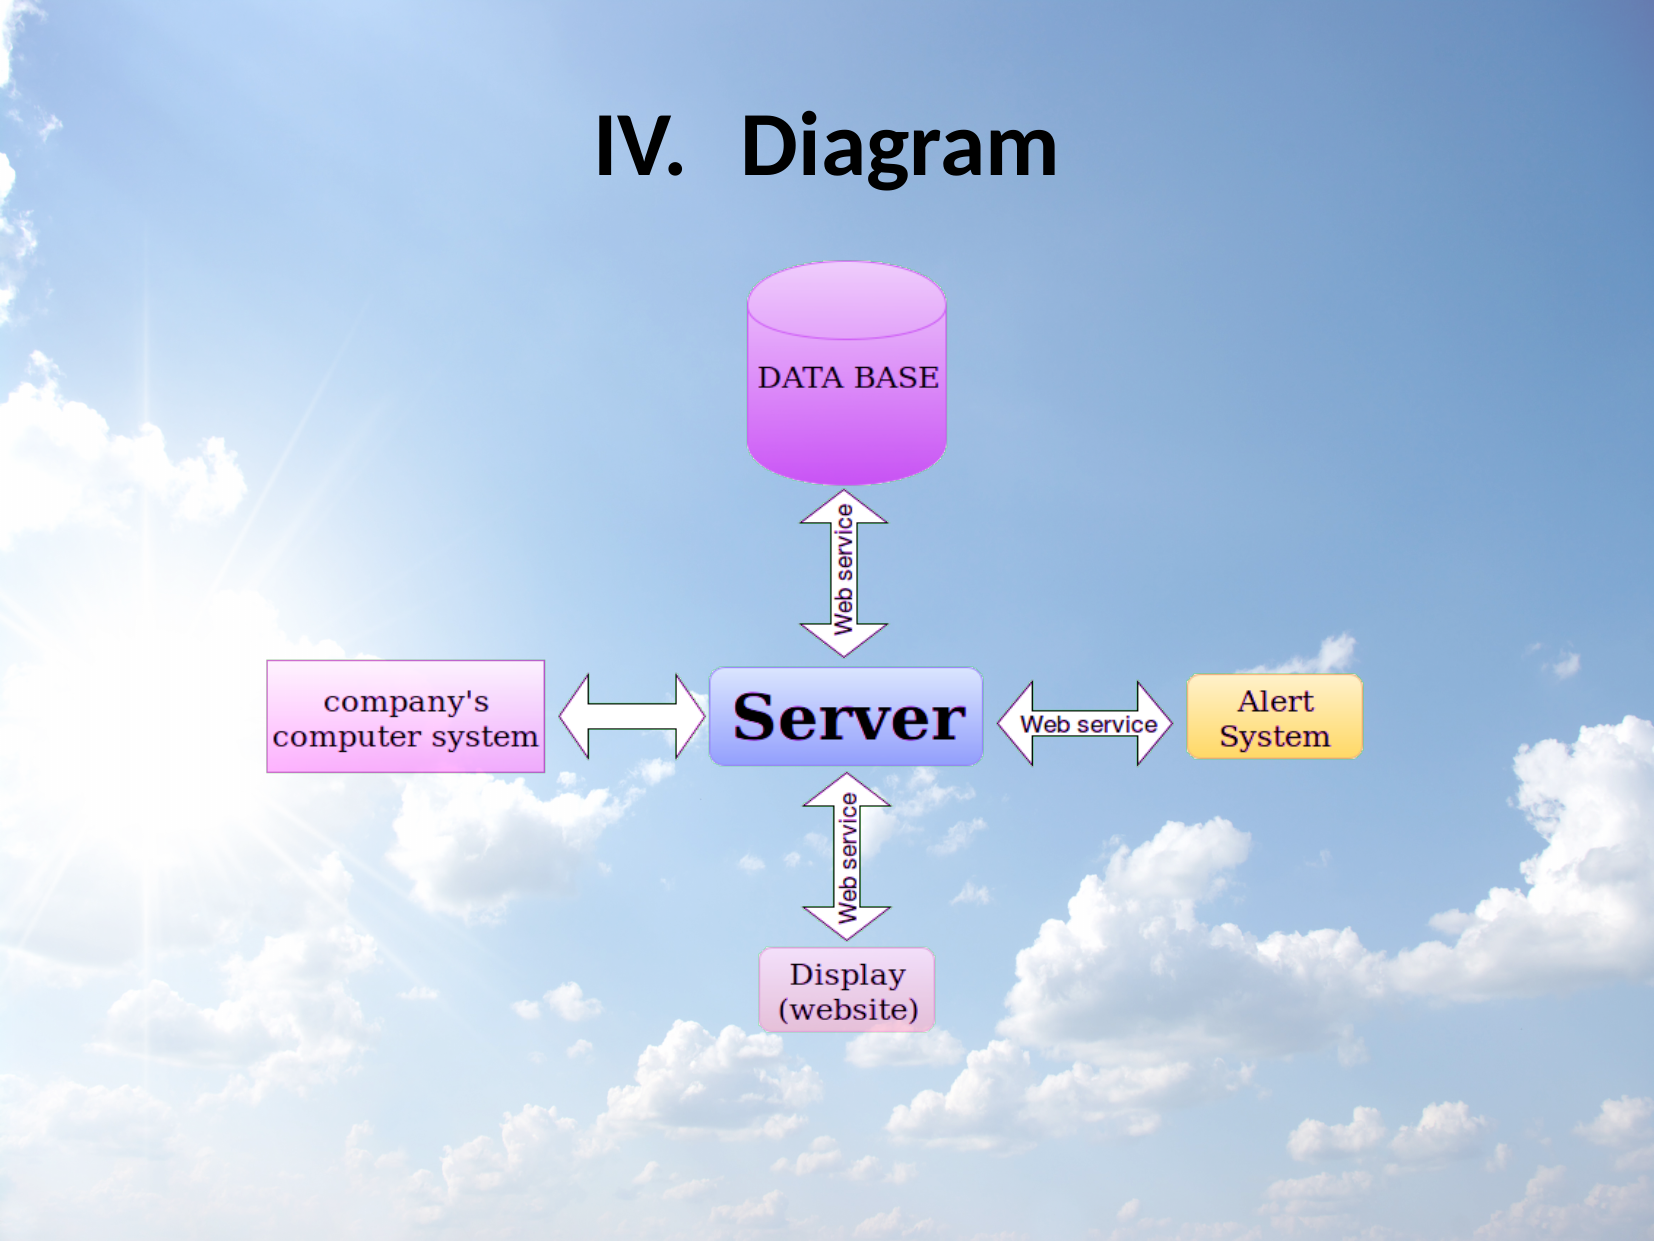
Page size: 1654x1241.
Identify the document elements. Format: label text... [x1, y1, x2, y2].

picture [0, 0, 1654, 1241]
title IV. Diagram [82, 49, 1571, 257]
